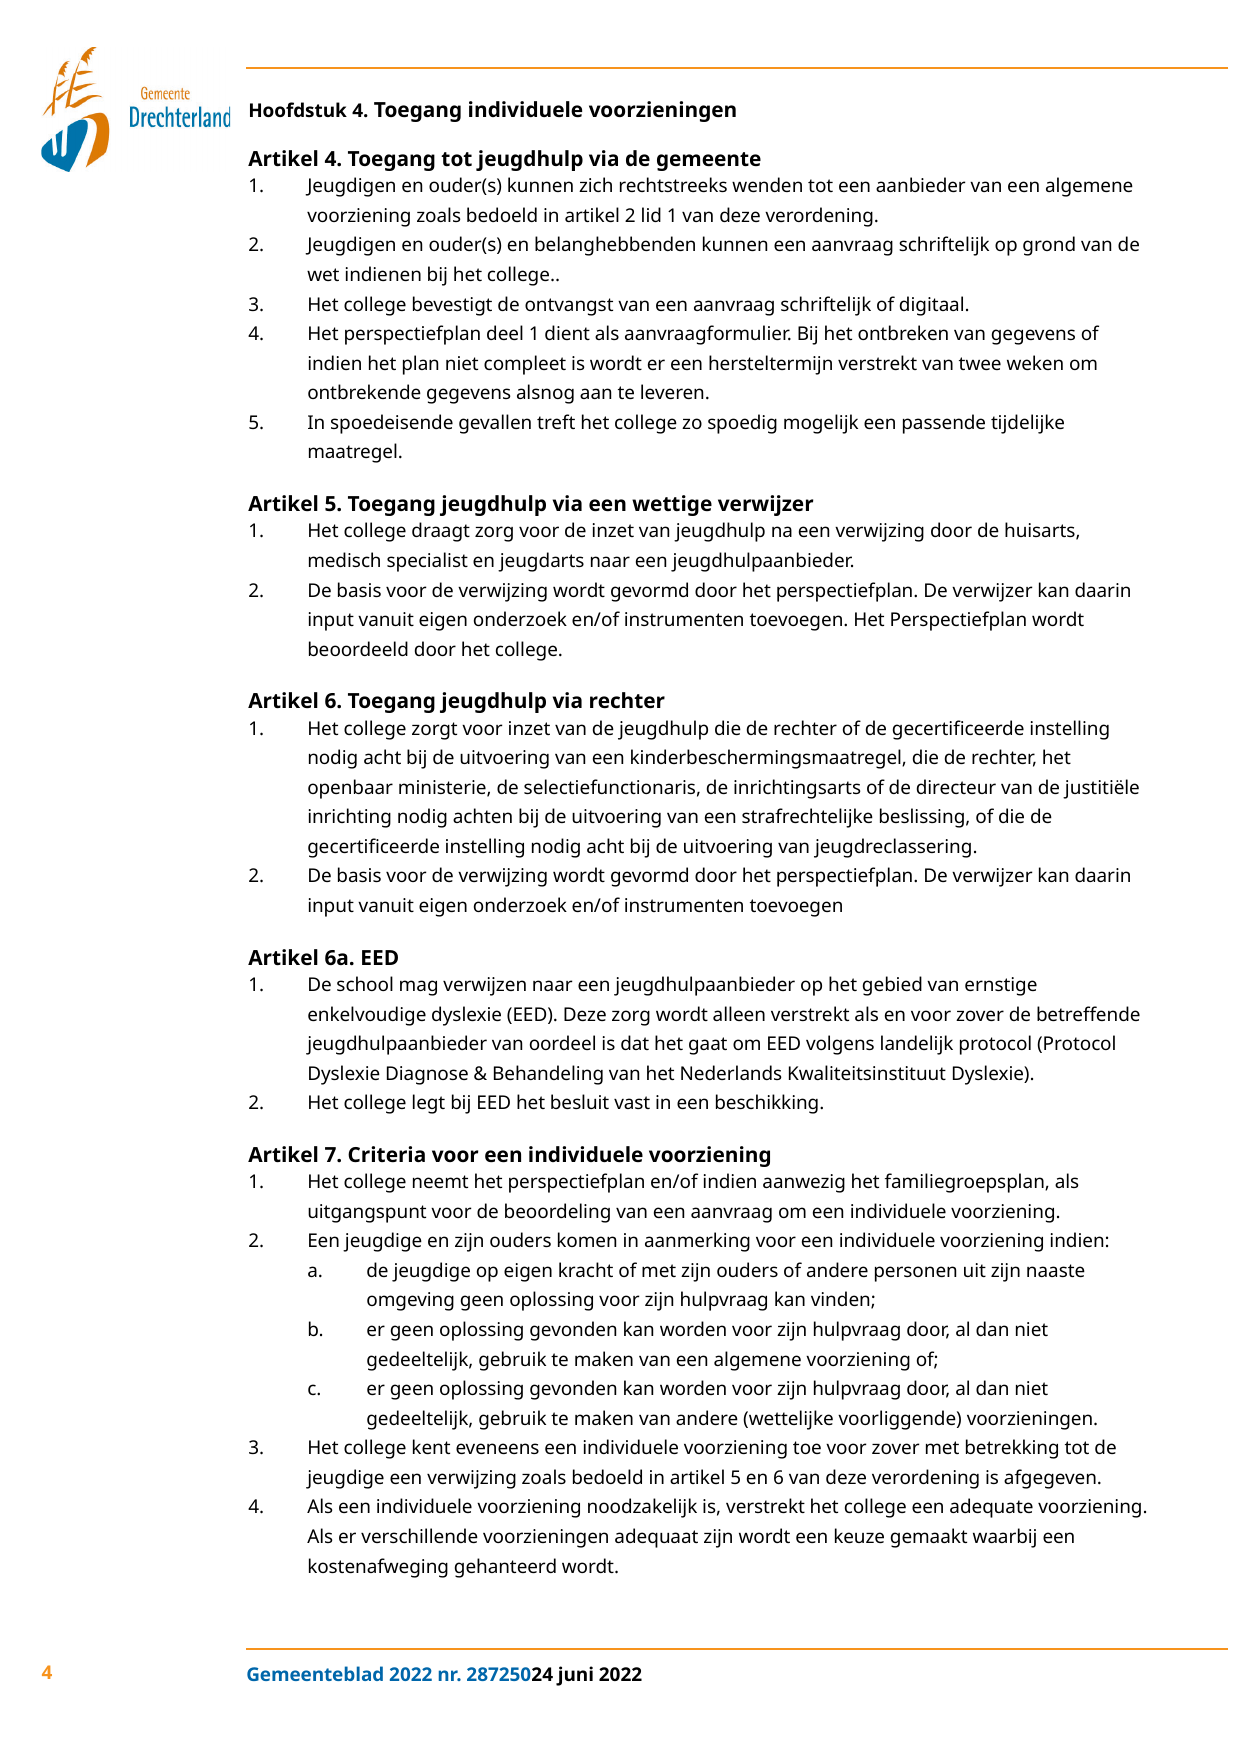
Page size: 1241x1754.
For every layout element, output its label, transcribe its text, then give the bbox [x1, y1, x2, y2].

text Artikel 7. Criteria voor een individuele voorziening [248, 1140, 1152, 1168]
list Het college bevestigt de ontvangst van een aanvraag schriftelijk of digitaal. [248, 291, 1152, 317]
list de jeugdige op eigen kracht of met zijn ouders of andere personen uit zijn naaste omgeving geen oplossing voor zijn hulpvraag kan vinden; [307, 1257, 1152, 1312]
list Het college legt bij EED het besluit vast in een beschikking. [248, 1089, 1152, 1115]
list Het college kent eveneens een individuele voorziening toe voor zover met betrekking tot de jeugdige een verwijzing zoals bedoeld in artikel 5 en 6 van deze verordening is afgegeven. [248, 1434, 1152, 1490]
list Het college zorgt voor inzet van de jeugdhulp die de rechter of de gecertificeerde instelling nodig acht bij de uitvoering van een kinderbeschermingsmaatregel, die de rechter, het openbaar ministerie, de selectiefunctionaris, de inrichtingsarts of de directeur van de justitiële inrichting nodig achten bij de uitvoering van een strafrechtelijke beslissing, of die de gecertificeerde instelling nodig acht bij de uitvoering van jeugdreclassering. [248, 715, 1152, 859]
picture [226, 115, 231, 124]
list De school mag verwijzen naar een jeugdhulpaanbieder op het gebied van ernstige enkelvoudige dyslexie (EED). Deze zorg wordt alleen verstrekt als en voor zover de betreffende jeugdhulpaanbieder van oordeel is dat het gaat om EED volgens landelijk protocol (Protocol Dyslexie Diagnose & Behandeling van het Nederlands Kwaliteitsinstituut Dyslexie). [248, 971, 1152, 1086]
text Artikel 4. Toegang tot jeugdhulp via de gemeente [248, 144, 1152, 172]
text Artikel 6a. EED [248, 943, 1152, 971]
picture [41, 158, 64, 172]
list Als een individuele voorziening noodzakelijk is, verstrekt het college een adequate voorziening. Als er verschillende voorzieningen adequaat zijn wordt een keuze gemaakt waarbij een kostenafweging gehanteerd wordt. [248, 1494, 1152, 1579]
text Artikel 5. Toegang jeugdhulp via een wettige verwijzer [248, 489, 1152, 518]
list er geen oplossing gevonden kan worden voor zijn hulpvraag door, al dan niet gedeeltelijk, gebruik te maken van andere (wettelijke voorliggende) voorzieningen. [307, 1375, 1152, 1431]
list Het perspectiefplan deel 1 dient als aanvraagformulier. Bij het ontbreken van gegevens of indien het plan niet compleet is wordt er een hersteltermijn verstrekt van twee weken om ontbrekende gegevens alsnog aan te leveren. [248, 320, 1152, 405]
list Een jeugdige en zijn ouders komen in aanmerking voor een individuele voorziening indien: [248, 1227, 1152, 1253]
list De basis voor de verwijzing wordt gevormd door het perspectiefplan. De verwijzer kan daarin input vanuit eigen onderzoek en/of instrumenten toevoegen [248, 863, 1152, 918]
list De basis voor de verwijzing wordt gevormd door het perspectiefplan. De verwijzer kan daarin input vanuit eigen onderzoek en/of instrumenten toevoegen. Het Perspectiefplan wordt beoordeeld door het college. [248, 577, 1152, 662]
list Jeugdigen en ouder(s) kunnen zich rechtstreeks wenden tot een aanbieder van een algemene voorziening zoals bedoeld in artikel 2 lid 1 van deze verordening. [248, 172, 1152, 228]
picture [41, 47, 231, 172]
list In spoedeisende gevallen treft het college zo spoedig mogelijk een passende tijdelijke maatregel. [248, 409, 1152, 464]
list Het college draagt zorg voor de inzet van jeugdhulp na een verwijzing door de huisarts, medisch specialist en jeugdarts naar een jeugdhulpaanbieder. [248, 518, 1152, 573]
list er geen oplossing gevonden kan worden voor zijn hulpvraag door, al dan niet gedeeltelijk, gebruik te maken van een algemene voorziening of; [307, 1316, 1152, 1372]
list Jeugdigen en ouder(s) en belanghebbenden kunnen een aanvraag schriftelijk op grond van de wet indienen bij het college.. [248, 232, 1152, 287]
list Het college neemt het perspectiefplan en/of indien aanwezig het familiegroepsplan, als uitgangspunt voor de beoordeling van een aanvraag om een individuele voorziening. [248, 1168, 1152, 1224]
text Artikel 6. Toegang jeugdhulp via rechter [248, 686, 1152, 715]
text Hoofdstuk 4. Toegang individuele voorzieningen [248, 95, 1152, 123]
